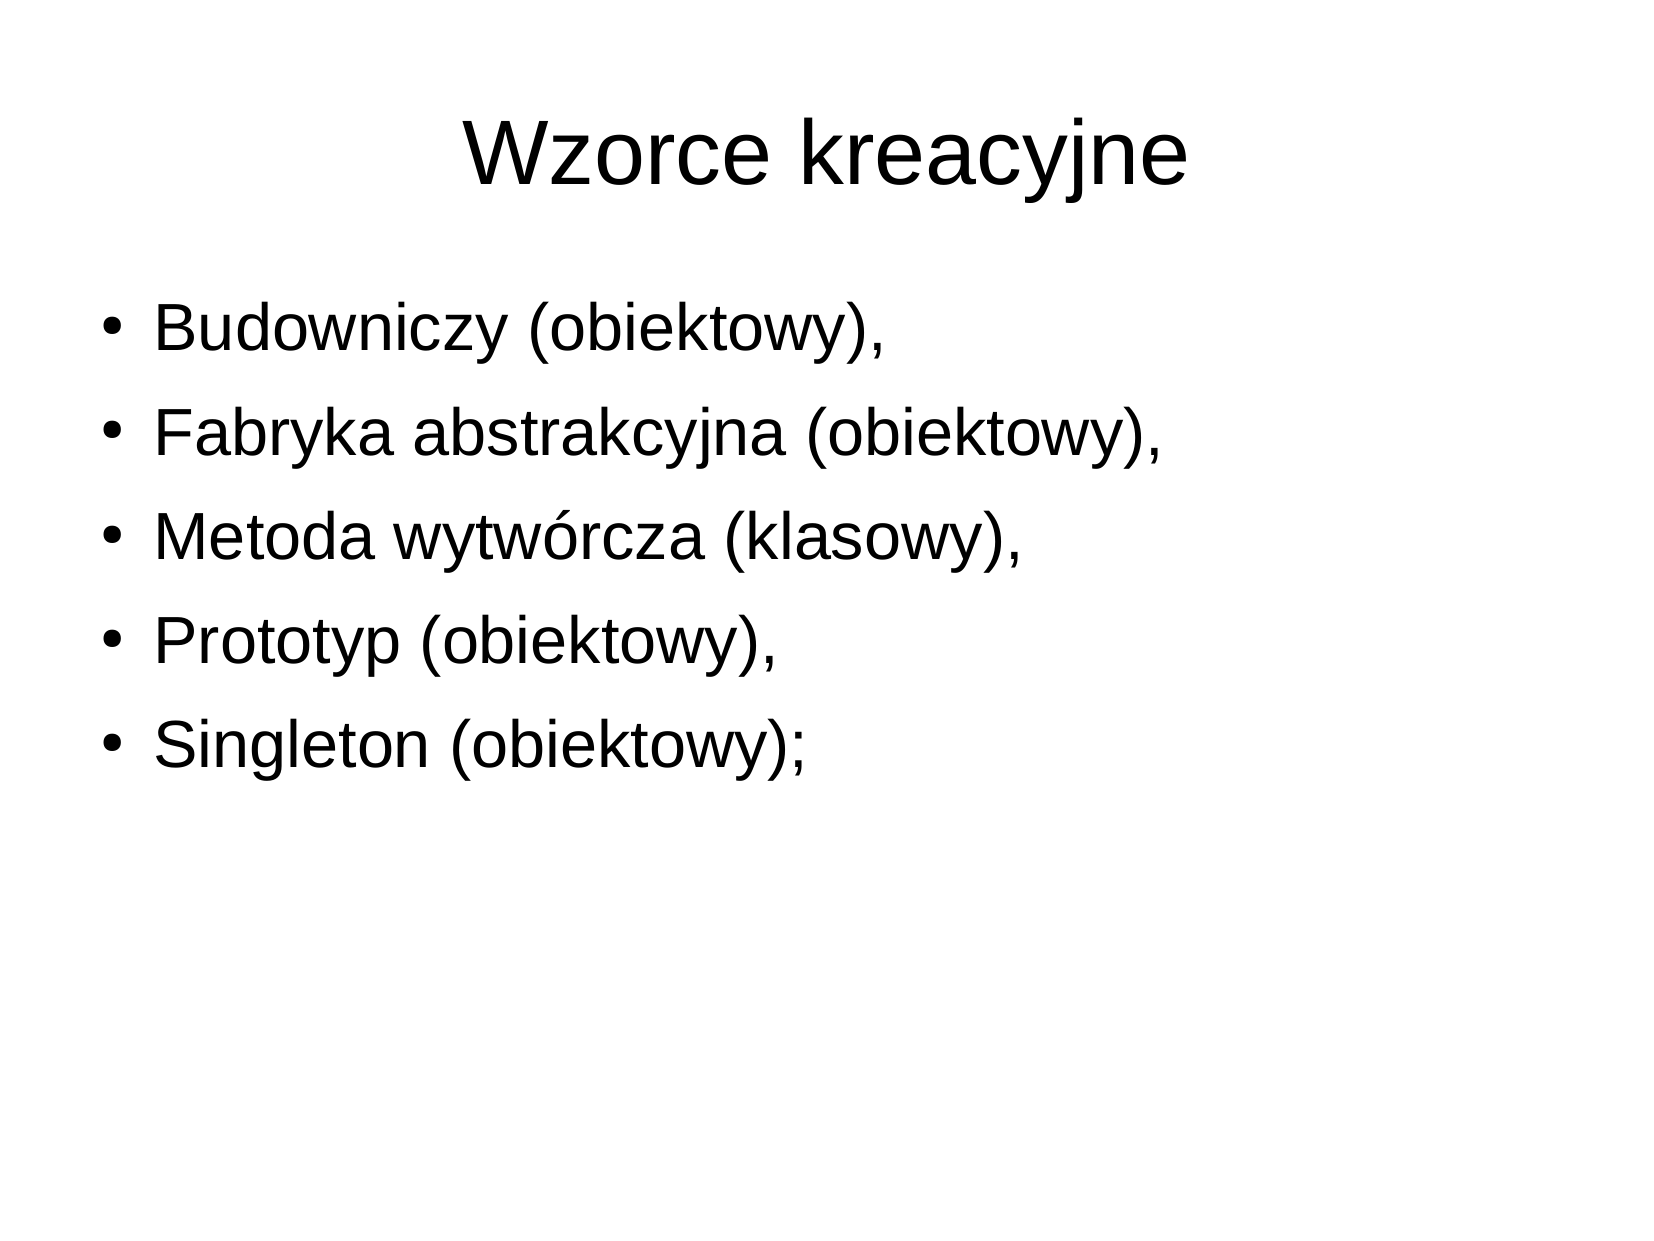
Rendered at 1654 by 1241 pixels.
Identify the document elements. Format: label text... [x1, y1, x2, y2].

title Wzorce kreacyjne [82, 49, 1571, 257]
list Budowniczy (obiektowy), Fabryka abstrakcyjna (obiektowy), Metoda wytwórcza (klasowy), Prototyp (obiektowy), Singleton (obiektowy); [82, 290, 1571, 1010]
